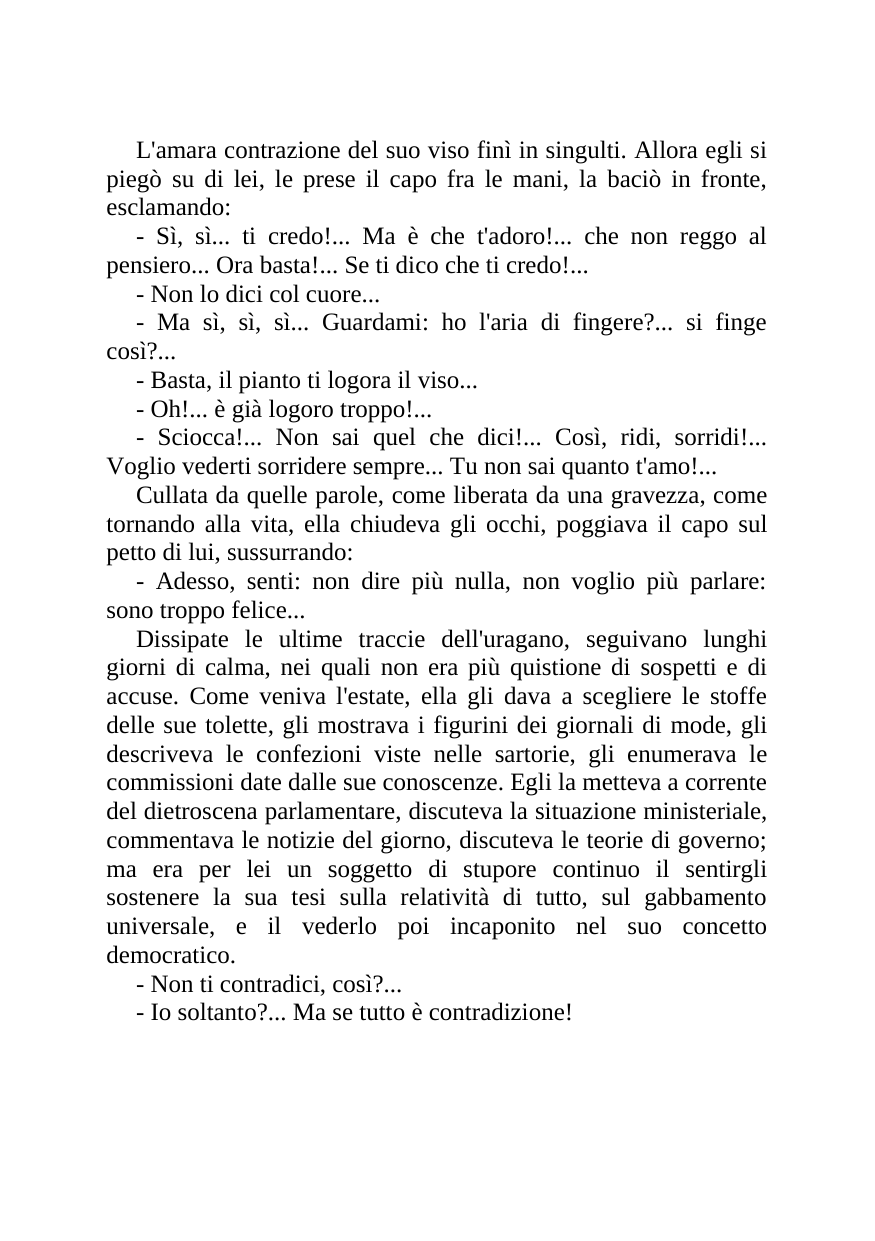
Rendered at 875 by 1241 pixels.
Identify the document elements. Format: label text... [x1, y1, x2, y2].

text - Sciocca!... Non sai quel che dici!... Così, ridi, sorridi!... Voglio vederti sorridere sempre... Tu non sai quanto t'amo!... [106, 422, 768, 480]
text - Sì, sì... ti credo!... Ma è che t'adoro!... che non reggo al pensiero... Ora basta!... Se ti dico che ti credo!... [106, 221, 768, 279]
text Dissipate le ultime traccie dell'uragano, seguivano lunghi giorni di calma, nei quali non era più quistione di sospetti e di accuse. Come veniva l'estate, ella gli dava a scegliere le stoffe delle sue tolette, gli mostrava i figurini dei giornali di mode, gli descriveva le confezioni viste nelle sartorie, gli enumerava le commissioni date dalle sue conoscenze. Egli la metteva a corrente del dietroscena parlamentare, discuteva la situazione ministeriale, commentava le notizie del giorno, discuteva le teorie di governo; ma era per lei un soggetto di stupore continuo il sentirgli sostenere la sua tesi sulla relatività di tutto, sul gabbamento universale, e il vederlo poi incaponito nel suo concetto democratico. [106, 624, 768, 969]
text - Non lo dici col cuore... [106, 279, 768, 307]
text - Adesso, senti: non dire più nulla, non voglio più parlare: sono troppo felice... [106, 566, 768, 624]
text - Io soltanto?... Ma se tutto è contradizione! [106, 997, 768, 1026]
text - Ma sì, sì, sì... Guardami: ho l'aria di fingere?... si finge così?... [106, 307, 768, 365]
text - Basta, il pianto ti logora il viso... [106, 365, 768, 394]
text Cullata da quelle parole, come liberata da una gravezza, come tornando alla vita, ella chiudeva gli occhi, poggiava il capo sul petto di lui, sussurrando: [106, 480, 768, 566]
text - Oh!... è già logoro troppo!... [106, 394, 768, 422]
text - Non ti contradici, così?... [106, 969, 768, 997]
text L'amara contrazione del suo viso finì in singulti. Allora egli si piegò su di lei, le prese il capo fra le mani, la baciò in fronte, esclamando: [106, 135, 768, 221]
